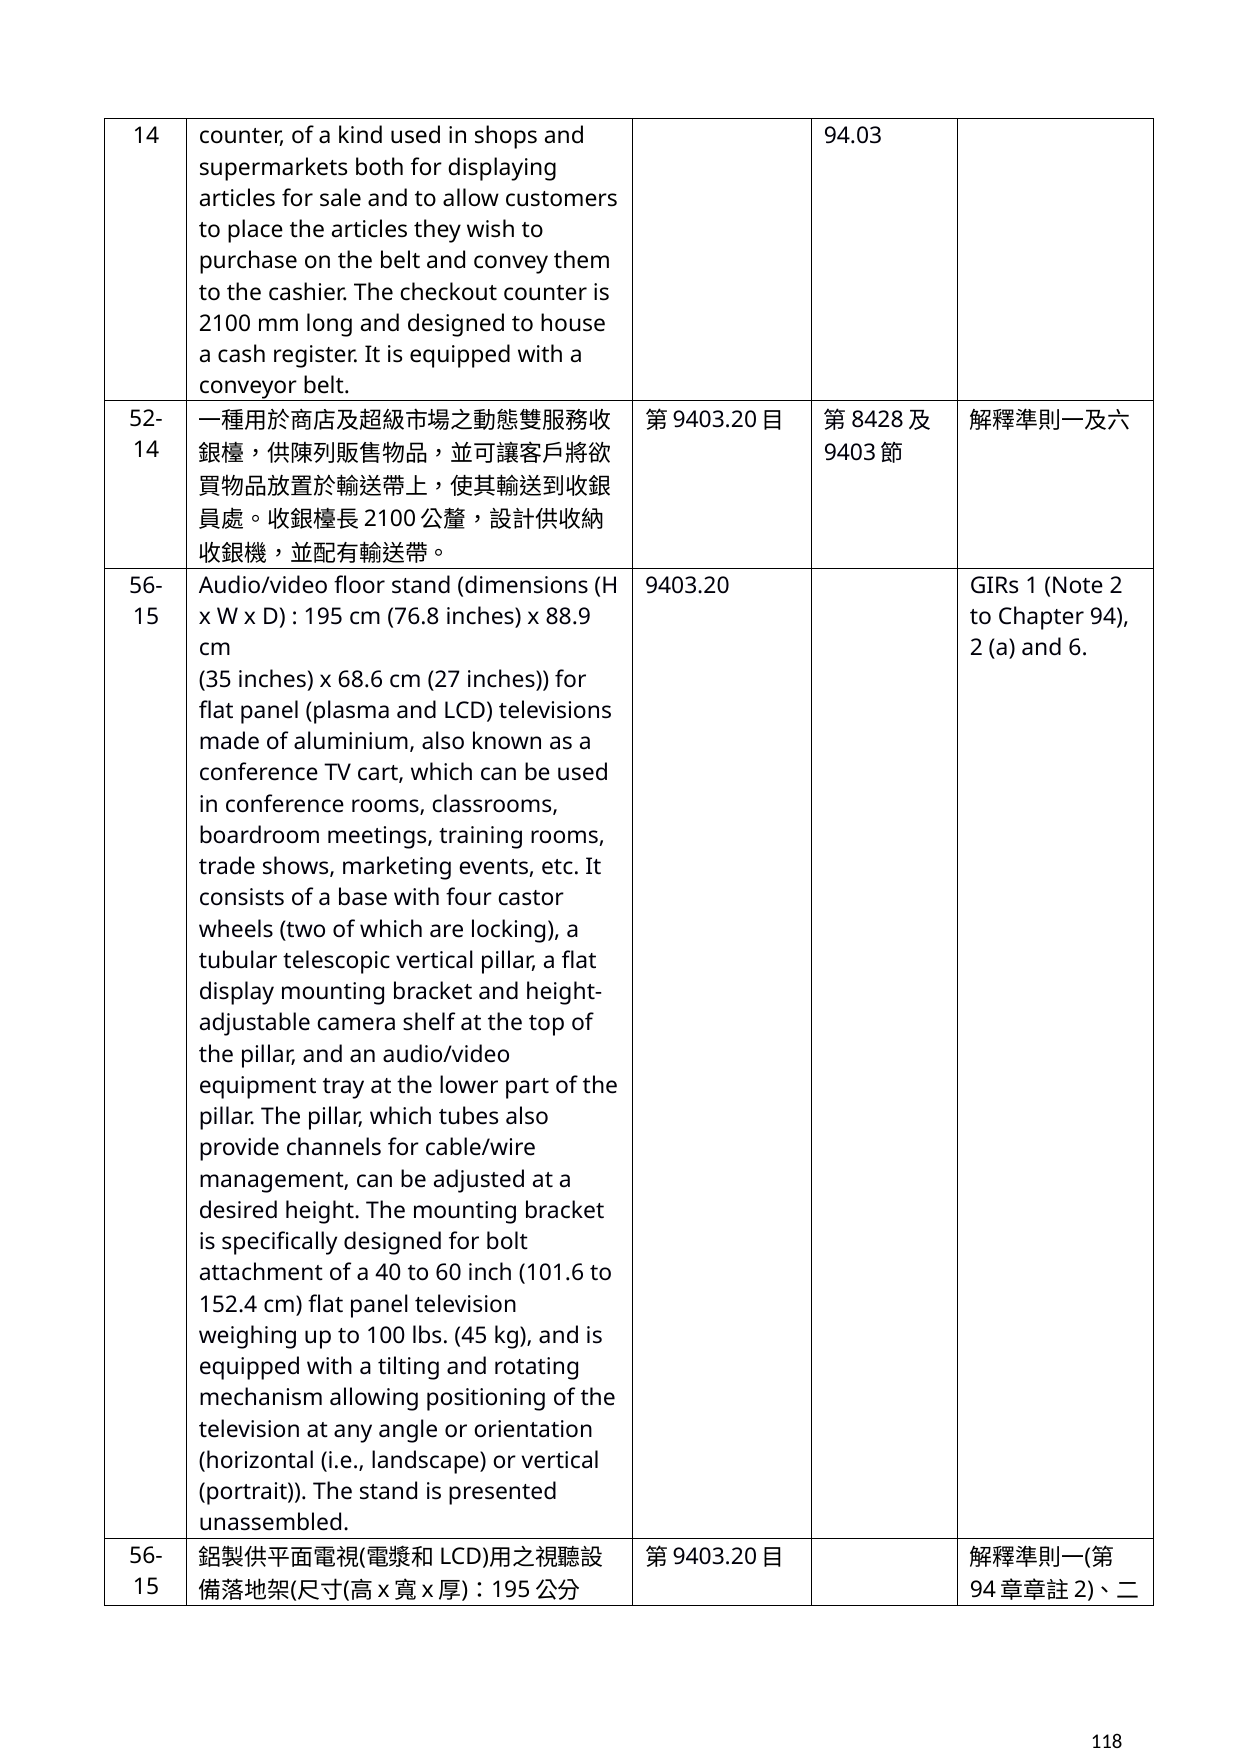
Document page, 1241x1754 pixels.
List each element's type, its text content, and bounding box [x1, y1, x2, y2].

table_cell 第8428及9403節 [812, 401, 957, 568]
table_cell 14 [105, 119, 186, 400]
table_cell 第9403.20目 [633, 401, 811, 568]
table_cell 94.03 [812, 119, 957, 400]
table_cell 56-15 [105, 569, 186, 1537]
table_cell 鋁製供平面電視(電漿和LCD)用之視聽設備落地架(尺寸(高x寬x厚)：195公分 [187, 1539, 632, 1605]
table_cell 第9403.20目 [633, 1539, 811, 1605]
table_cell [812, 1539, 957, 1605]
table_cell 56-15 [105, 1539, 186, 1605]
table_cell 52-14 [105, 401, 186, 568]
table_cell 解釋準則一及六 [958, 401, 1153, 568]
table_cell [958, 119, 1153, 400]
table_cell counter, of a kind used in shops and supermarkets both for displaying articles for sale and to allow customers to place the articles they wish to purchase on the belt and convey them to the cashier. The checkout counter is 2100 mm long and designed to house a cash register. It is equipped with a conveyor belt. [187, 119, 632, 400]
table_cell [633, 119, 811, 400]
table_cell Audio/video floor stand (dimensions (H x W x D) : 195 cm (76.8 inches) x 88.9 cm (35 inches) x 68.6 cm (27 inches)) for flat panel (plasma and LCD) televisions made of aluminium, also known as a conference TV cart, which can be used in conference rooms, classrooms, boardroom meetings, training rooms, trade shows, marketing events, etc. It consists of a base with four castor wheels (two of which are locking), a tubular telescopic vertical pillar, a flat display mounting bracket and height-adjustable camera shelf at the top of the pillar, and an audio/video equipment tray at the lower part of the pillar. The pillar, which tubes also provide channels for cable/wire management, can be adjusted at a desired height. The mounting bracket is specifically designed for bolt attachment of a 40 to 60 inch (101.6 to 152.4 cm) flat panel television weighing up to 100 lbs. (45 kg), and is equipped with a tilting and rotating mechanism allowing positioning of the television at any angle or orientation (horizontal (i.e., landscape) or vertical (portrait)). The stand is presented unassembled. [187, 569, 632, 1537]
table_cell GIRs 1 (Note 2 to Chapter 94), 2 (a) and 6. [958, 569, 1153, 1537]
table_cell [812, 569, 957, 1537]
table_cell 解釋準則一(第94章章註2)、二 [958, 1539, 1153, 1605]
table_cell 9403.20 [633, 569, 811, 1537]
table_cell 一種用於商店及超級市場之動態雙服務收銀檯，供陳列販售物品，並可讓客戶將欲買物品放置於輸送帶上，使其輸送到收銀員處。收銀檯長2100公釐，設計供收納收銀機，並配有輸送帶。 [187, 401, 632, 568]
